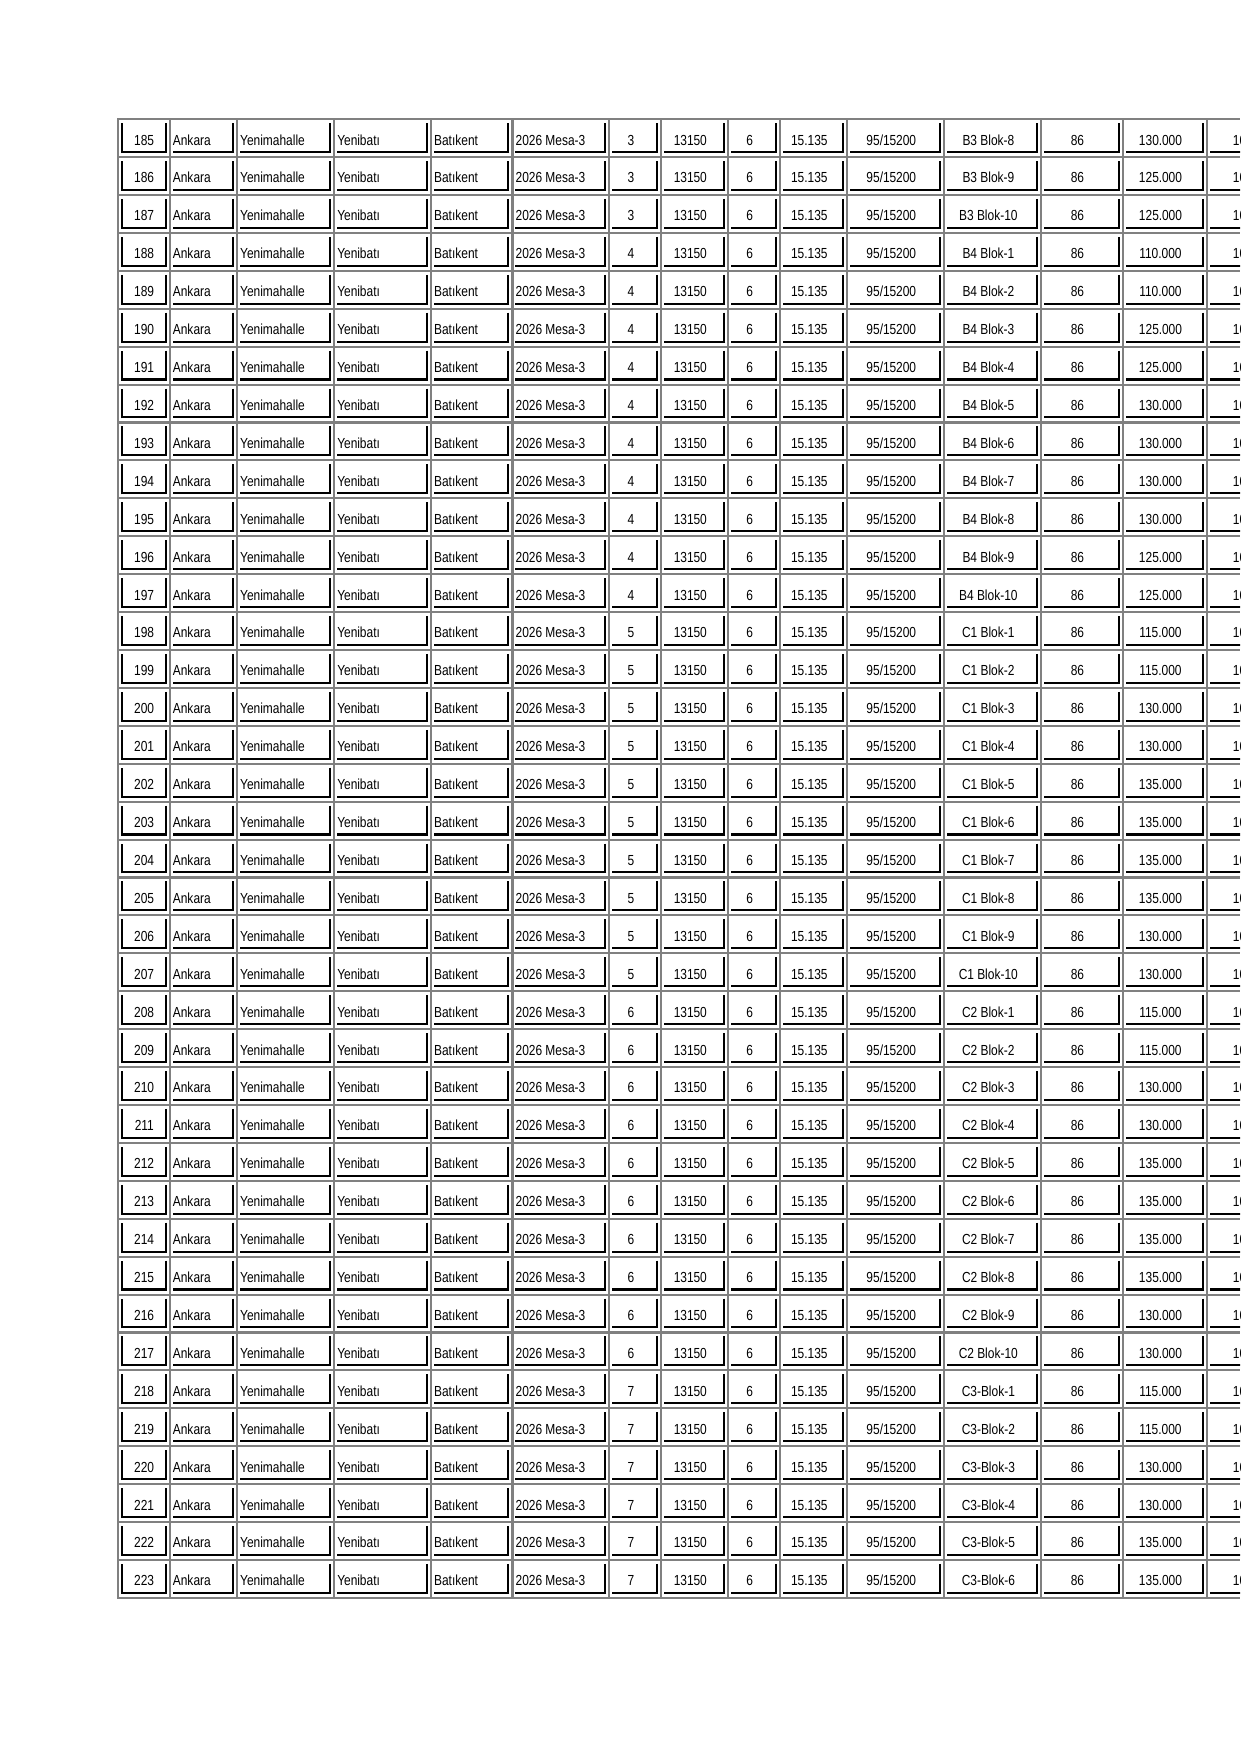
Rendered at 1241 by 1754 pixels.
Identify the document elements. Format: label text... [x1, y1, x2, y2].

table_cell 110.000 [1124, 234, 1206, 270]
table_cell 5 [610, 954, 660, 990]
table_cell 220 [119, 1447, 169, 1483]
table_cell Yenimahalle [238, 1409, 333, 1445]
table_cell B4 Blok-7 [945, 461, 1040, 497]
table_cell Batıkent [432, 1296, 511, 1331]
table_cell Yenimahalle [238, 1561, 333, 1597]
table_cell 95/15200 [848, 120, 943, 156]
table_cell Yenibatı [335, 954, 430, 990]
table_cell 6 [729, 765, 779, 801]
table_cell 203 [119, 803, 169, 838]
table_cell 10.000 [1208, 1296, 1240, 1331]
table_cell Yenimahalle [238, 1182, 333, 1218]
table_cell Yenimahalle [238, 954, 333, 990]
table_cell 6 [729, 386, 779, 421]
table_cell 2026 Mesa-3 [514, 1447, 608, 1483]
table_cell 95/15200 [848, 386, 943, 421]
table_cell 209 [119, 1030, 169, 1066]
table_cell 15.135 [781, 841, 846, 876]
table_cell 95/15200 [848, 196, 943, 232]
table_cell Yenimahalle [238, 348, 333, 383]
table_cell 115.000 [1124, 1030, 1206, 1066]
table_cell Ankara [171, 234, 236, 270]
table_cell B3 Blok-8 [945, 120, 1040, 156]
table_cell 6 [729, 1068, 779, 1104]
table_cell Yenibatı [335, 158, 430, 194]
table_cell 10.000 [1208, 879, 1240, 914]
table_cell 13150 [662, 386, 727, 421]
table_cell 4 [610, 348, 660, 383]
table_cell 15.135 [781, 765, 846, 801]
table_cell 202 [119, 765, 169, 801]
table_cell 10.000 [1208, 537, 1240, 573]
table_cell 208 [119, 992, 169, 1028]
table_cell Yenimahalle [238, 1485, 333, 1521]
table_cell 135.000 [1124, 1182, 1206, 1218]
table_cell 13150 [662, 1258, 727, 1293]
table_cell 86 [1042, 651, 1122, 687]
table_cell 10.000 [1208, 765, 1240, 801]
table_cell Batıkent [432, 1409, 511, 1445]
table_cell 2026 Mesa-3 [514, 1220, 608, 1256]
table_cell C3-Blok-6 [945, 1561, 1040, 1597]
table_cell Ankara [171, 348, 236, 383]
table_cell B4 Blok-8 [945, 499, 1040, 535]
table_cell 15.135 [781, 954, 846, 990]
table_cell Ankara [171, 613, 236, 649]
table_cell 135.000 [1124, 1220, 1206, 1256]
table_cell 86 [1042, 499, 1122, 535]
table_cell 2026 Mesa-3 [514, 1334, 608, 1369]
table_cell 5 [610, 651, 660, 687]
table_cell 10.000 [1208, 916, 1240, 952]
table_cell 130.000 [1124, 424, 1206, 459]
table_cell 95/15200 [848, 1409, 943, 1445]
table_cell Yenimahalle [238, 992, 333, 1028]
table_cell 10.000 [1208, 651, 1240, 687]
table_cell 13150 [662, 727, 727, 763]
table_cell 130.000 [1124, 1447, 1206, 1483]
table_cell Batıkent [432, 1220, 511, 1256]
table_cell Yenibatı [335, 1561, 430, 1597]
table_cell B4 Blok-4 [945, 348, 1040, 383]
table_cell Batıkent [432, 992, 511, 1028]
table_cell 95/15200 [848, 310, 943, 346]
table_cell 191 [119, 348, 169, 383]
table_cell 95/15200 [848, 461, 943, 497]
table_cell 2026 Mesa-3 [514, 1296, 608, 1331]
table_cell 10.000 [1208, 196, 1240, 232]
table_cell 15.135 [781, 537, 846, 573]
table_cell 13150 [662, 689, 727, 725]
table_cell 13150 [662, 1106, 727, 1142]
table_cell Batıkent [432, 1523, 511, 1559]
table_cell 15.135 [781, 120, 846, 156]
table_cell 95/15200 [848, 1068, 943, 1104]
table_cell B3 Blok-9 [945, 158, 1040, 194]
table_cell 15.135 [781, 1068, 846, 1104]
table_cell 95/15200 [848, 1220, 943, 1256]
table_cell C1 Blok-3 [945, 689, 1040, 725]
table_cell 115.000 [1124, 1371, 1206, 1407]
table_cell 189 [119, 272, 169, 308]
table_cell 188 [119, 234, 169, 270]
table_cell Yenimahalle [238, 1144, 333, 1180]
table_cell 6 [729, 499, 779, 535]
table_cell Batıkent [432, 1485, 511, 1521]
table_cell 6 [610, 1106, 660, 1142]
table_cell Batıkent [432, 1030, 511, 1066]
table_cell 10.000 [1208, 841, 1240, 876]
table_cell 6 [729, 1144, 779, 1180]
table_cell Ankara [171, 1182, 236, 1218]
table_cell 221 [119, 1485, 169, 1521]
table_cell 86 [1042, 386, 1122, 421]
table_cell 95/15200 [848, 1106, 943, 1142]
table_cell Ankara [171, 954, 236, 990]
table_cell C3-Blok-4 [945, 1485, 1040, 1521]
table_cell 10.000 [1208, 1371, 1240, 1407]
table_cell 6 [729, 272, 779, 308]
table_cell Ankara [171, 803, 236, 838]
table_cell 6 [610, 1182, 660, 1218]
table_cell 10.000 [1208, 499, 1240, 535]
table_cell 13150 [662, 348, 727, 383]
table_cell Batıkent [432, 1258, 511, 1293]
table_cell C1 Blok-9 [945, 916, 1040, 952]
table_cell Yenibatı [335, 1182, 430, 1218]
table_cell 6 [729, 613, 779, 649]
table_cell 130.000 [1124, 1106, 1206, 1142]
table_cell 15.135 [781, 916, 846, 952]
table_cell 223 [119, 1561, 169, 1597]
table_cell Yenimahalle [238, 651, 333, 687]
table_cell 15.135 [781, 499, 846, 535]
table_cell Yenibatı [335, 424, 430, 459]
table_cell 86 [1042, 537, 1122, 573]
table_cell Batıkent [432, 765, 511, 801]
table_cell 86 [1042, 1182, 1122, 1218]
table_cell Yenimahalle [238, 841, 333, 876]
table_cell 13150 [662, 310, 727, 346]
table_cell 13150 [662, 537, 727, 573]
table_cell Yenimahalle [238, 234, 333, 270]
table_cell C2 Blok-6 [945, 1182, 1040, 1218]
table_cell 86 [1042, 461, 1122, 497]
table_cell Batıkent [432, 651, 511, 687]
table_cell 13150 [662, 1334, 727, 1369]
table_cell 10.000 [1208, 613, 1240, 649]
table_cell 2026 Mesa-3 [514, 158, 608, 194]
table_cell 86 [1042, 1296, 1122, 1331]
table_cell 4 [610, 461, 660, 497]
table_cell B4 Blok-3 [945, 310, 1040, 346]
table_cell 5 [610, 765, 660, 801]
table_cell 4 [610, 234, 660, 270]
table_cell 95/15200 [848, 841, 943, 876]
table_cell 10.000 [1208, 1334, 1240, 1369]
table_cell 2026 Mesa-3 [514, 537, 608, 573]
table_cell 2026 Mesa-3 [514, 841, 608, 876]
table_cell 6 [610, 1296, 660, 1331]
table_cell C2 Blok-3 [945, 1068, 1040, 1104]
table_cell Yenibatı [335, 651, 430, 687]
table_cell 15.135 [781, 348, 846, 383]
table_cell 135.000 [1124, 765, 1206, 801]
table_cell 115.000 [1124, 992, 1206, 1028]
table_cell Batıkent [432, 841, 511, 876]
table_cell 2026 Mesa-3 [514, 234, 608, 270]
table_cell Yenimahalle [238, 386, 333, 421]
table_cell 15.135 [781, 575, 846, 611]
table_cell Batıkent [432, 1447, 511, 1483]
table_cell 15.135 [781, 1296, 846, 1331]
table_cell Yenibatı [335, 272, 430, 308]
table_cell 86 [1042, 1258, 1122, 1293]
table_cell C2 Blok-2 [945, 1030, 1040, 1066]
table_cell 2026 Mesa-3 [514, 879, 608, 914]
table_cell 95/15200 [848, 803, 943, 838]
table_cell Ankara [171, 499, 236, 535]
table_cell 95/15200 [848, 234, 943, 270]
table_cell 13150 [662, 879, 727, 914]
table_cell Batıkent [432, 916, 511, 952]
table_cell 13150 [662, 1561, 727, 1597]
table_cell 4 [610, 310, 660, 346]
table_cell 95/15200 [848, 1523, 943, 1559]
table_cell Ankara [171, 1068, 236, 1104]
table_cell 13150 [662, 1409, 727, 1445]
table_cell Batıkent [432, 1068, 511, 1104]
table_cell 13150 [662, 575, 727, 611]
table_cell 125.000 [1124, 348, 1206, 383]
table_cell 5 [610, 803, 660, 838]
table_cell 3 [610, 158, 660, 194]
table_cell B4 Blok-2 [945, 272, 1040, 308]
table_cell 6 [610, 1220, 660, 1256]
table_cell Batıkent [432, 954, 511, 990]
table_cell 10.000 [1208, 158, 1240, 194]
table_cell Yenibatı [335, 841, 430, 876]
table_cell 95/15200 [848, 727, 943, 763]
table_cell 13150 [662, 613, 727, 649]
table_cell 13150 [662, 765, 727, 801]
table_cell 2026 Mesa-3 [514, 424, 608, 459]
table_cell 13150 [662, 499, 727, 535]
table_cell Yenimahalle [238, 1296, 333, 1331]
table_cell 86 [1042, 803, 1122, 838]
table_cell 5 [610, 727, 660, 763]
table_cell Yenimahalle [238, 689, 333, 725]
table_cell 110.000 [1124, 272, 1206, 308]
table_cell Yenimahalle [238, 613, 333, 649]
table_cell Yenibatı [335, 765, 430, 801]
table_cell 86 [1042, 1334, 1122, 1369]
table_cell 10.000 [1208, 1144, 1240, 1180]
table_cell 194 [119, 461, 169, 497]
table_cell 13150 [662, 1068, 727, 1104]
table_cell 135.000 [1124, 803, 1206, 838]
table_cell 2026 Mesa-3 [514, 765, 608, 801]
table_cell 86 [1042, 1523, 1122, 1559]
table_cell 15.135 [781, 1447, 846, 1483]
table_cell 15.135 [781, 879, 846, 914]
table_cell Ankara [171, 1144, 236, 1180]
table_cell Ankara [171, 992, 236, 1028]
table_cell 10.000 [1208, 1220, 1240, 1256]
table_cell Yenibatı [335, 386, 430, 421]
table_cell Batıkent [432, 575, 511, 611]
table_cell C1 Blok-7 [945, 841, 1040, 876]
table_cell 193 [119, 424, 169, 459]
table_cell 216 [119, 1296, 169, 1331]
table_cell 15.135 [781, 651, 846, 687]
table_cell 95/15200 [848, 537, 943, 573]
table_cell 207 [119, 954, 169, 990]
table_cell Yenibatı [335, 1144, 430, 1180]
table_cell Yenimahalle [238, 1371, 333, 1407]
table_cell 13150 [662, 1447, 727, 1483]
table_cell 13150 [662, 1296, 727, 1331]
table_cell 15.135 [781, 1561, 846, 1597]
table_cell Ankara [171, 1258, 236, 1293]
table_cell 6 [729, 1334, 779, 1369]
table_cell 2026 Mesa-3 [514, 1106, 608, 1142]
table_cell 10.000 [1208, 1106, 1240, 1142]
table_cell Yenibatı [335, 1106, 430, 1142]
table_cell 185 [119, 120, 169, 156]
table_cell 86 [1042, 879, 1122, 914]
table_cell Yenimahalle [238, 1030, 333, 1066]
table_cell 95/15200 [848, 272, 943, 308]
table_cell 86 [1042, 841, 1122, 876]
table_cell Yenibatı [335, 1409, 430, 1445]
table_cell 86 [1042, 1447, 1122, 1483]
table_cell Batıkent [432, 386, 511, 421]
table_cell 13150 [662, 803, 727, 838]
table_cell 2026 Mesa-3 [514, 272, 608, 308]
table_cell Batıkent [432, 461, 511, 497]
table_cell Batıkent [432, 499, 511, 535]
table_cell Ankara [171, 424, 236, 459]
table_cell 2026 Mesa-3 [514, 1485, 608, 1521]
table_cell 125.000 [1124, 537, 1206, 573]
table_cell Batıkent [432, 158, 511, 194]
table_cell 95/15200 [848, 651, 943, 687]
table_cell Ankara [171, 196, 236, 232]
table_cell 2026 Mesa-3 [514, 499, 608, 535]
table_cell 13150 [662, 272, 727, 308]
table_cell 13150 [662, 120, 727, 156]
table_cell 7 [610, 1371, 660, 1407]
table_cell Yenimahalle [238, 727, 333, 763]
table_cell Batıkent [432, 348, 511, 383]
table_cell 2026 Mesa-3 [514, 1371, 608, 1407]
table_cell 86 [1042, 158, 1122, 194]
table_cell 3 [610, 120, 660, 156]
table_cell 10.000 [1208, 1523, 1240, 1559]
table_cell 15.135 [781, 1258, 846, 1293]
table_cell 86 [1042, 916, 1122, 952]
table_cell 13150 [662, 424, 727, 459]
table_cell 6 [729, 1447, 779, 1483]
table_cell 95/15200 [848, 689, 943, 725]
table_cell 86 [1042, 1485, 1122, 1521]
table_cell Yenibatı [335, 1068, 430, 1104]
table_cell 6 [729, 1523, 779, 1559]
table_cell 217 [119, 1334, 169, 1369]
table_cell Ankara [171, 916, 236, 952]
table_cell 2026 Mesa-3 [514, 954, 608, 990]
table_cell 6 [729, 424, 779, 459]
table_cell 196 [119, 537, 169, 573]
table_cell 15.135 [781, 992, 846, 1028]
table_cell 195 [119, 499, 169, 535]
table_cell 15.135 [781, 424, 846, 459]
table_cell 2026 Mesa-3 [514, 1258, 608, 1293]
table_cell Ankara [171, 537, 236, 573]
table_cell 95/15200 [848, 348, 943, 383]
table_cell 130.000 [1124, 1296, 1206, 1331]
table_cell 15.135 [781, 727, 846, 763]
table_cell Yenibatı [335, 234, 430, 270]
table_cell 6 [729, 1106, 779, 1142]
table_cell Yenimahalle [238, 1106, 333, 1142]
table_cell B4 Blok-1 [945, 234, 1040, 270]
table_cell C1 Blok-5 [945, 765, 1040, 801]
table_cell 86 [1042, 1561, 1122, 1597]
table_cell 95/15200 [848, 1030, 943, 1066]
table_cell 214 [119, 1220, 169, 1256]
table_cell Yenibatı [335, 879, 430, 914]
table_cell 15.135 [781, 1485, 846, 1521]
table_cell C3-Blok-1 [945, 1371, 1040, 1407]
table_cell 205 [119, 879, 169, 914]
table_cell Batıkent [432, 310, 511, 346]
table_cell 7 [610, 1485, 660, 1521]
table_cell 2026 Mesa-3 [514, 1144, 608, 1180]
table_cell 5 [610, 841, 660, 876]
table_cell 213 [119, 1182, 169, 1218]
table_cell Ankara [171, 1371, 236, 1407]
table_cell 10.000 [1208, 348, 1240, 383]
table_cell 10.000 [1208, 310, 1240, 346]
table_cell 4 [610, 575, 660, 611]
table_cell Batıkent [432, 803, 511, 838]
table_cell 86 [1042, 727, 1122, 763]
table_cell Batıkent [432, 1334, 511, 1369]
table_cell 10.000 [1208, 272, 1240, 308]
table_cell 86 [1042, 954, 1122, 990]
table_cell Batıkent [432, 120, 511, 156]
table_cell Yenibatı [335, 499, 430, 535]
table_cell 2026 Mesa-3 [514, 1182, 608, 1218]
table_cell Yenibatı [335, 916, 430, 952]
table_cell 6 [729, 537, 779, 573]
table_cell 6 [729, 1296, 779, 1331]
table_cell 2026 Mesa-3 [514, 120, 608, 156]
table_cell 86 [1042, 196, 1122, 232]
table_cell 192 [119, 386, 169, 421]
table_cell Yenimahalle [238, 499, 333, 535]
table_cell 4 [610, 424, 660, 459]
table_cell 2026 Mesa-3 [514, 1030, 608, 1066]
table_cell 135.000 [1124, 1258, 1206, 1293]
table_cell Batıkent [432, 1182, 511, 1218]
table_cell 13150 [662, 158, 727, 194]
table_cell Yenimahalle [238, 537, 333, 573]
table_cell 15.135 [781, 1523, 846, 1559]
table_cell 6 [729, 916, 779, 952]
table_cell Batıkent [432, 196, 511, 232]
table_cell Yenimahalle [238, 803, 333, 838]
table_cell C1 Blok-4 [945, 727, 1040, 763]
table_cell 135.000 [1124, 1144, 1206, 1180]
table_cell 15.135 [781, 689, 846, 725]
table_cell 206 [119, 916, 169, 952]
table_cell B4 Blok-9 [945, 537, 1040, 573]
table_cell Yenimahalle [238, 1220, 333, 1256]
table_cell 2026 Mesa-3 [514, 386, 608, 421]
table_cell Ankara [171, 461, 236, 497]
table_cell Yenibatı [335, 1258, 430, 1293]
table_cell 86 [1042, 1409, 1122, 1445]
table_cell 130.000 [1124, 689, 1206, 725]
table_cell 15.135 [781, 158, 846, 194]
table_cell B3 Blok-10 [945, 196, 1040, 232]
table_cell Ankara [171, 272, 236, 308]
table_cell Ankara [171, 1447, 236, 1483]
table_cell Ankara [171, 841, 236, 876]
table_cell 95/15200 [848, 1561, 943, 1597]
table_cell B4 Blok-10 [945, 575, 1040, 611]
table_cell C3-Blok-3 [945, 1447, 1040, 1483]
table_cell 10.000 [1208, 1409, 1240, 1445]
table_cell Yenibatı [335, 348, 430, 383]
table_cell 86 [1042, 1371, 1122, 1407]
table_cell 6 [610, 1144, 660, 1180]
table_cell Ankara [171, 1523, 236, 1559]
table_cell 115.000 [1124, 651, 1206, 687]
table_cell 95/15200 [848, 1485, 943, 1521]
table_cell 2026 Mesa-3 [514, 575, 608, 611]
table_cell 2026 Mesa-3 [514, 1068, 608, 1104]
table_cell 6 [729, 196, 779, 232]
table_cell Yenimahalle [238, 310, 333, 346]
table_cell Batıkent [432, 1561, 511, 1597]
table_cell 3 [610, 196, 660, 232]
table_cell 15.135 [781, 234, 846, 270]
table_cell 95/15200 [848, 1296, 943, 1331]
table_cell Yenibatı [335, 1523, 430, 1559]
table_cell 7 [610, 1561, 660, 1597]
table_cell 10.000 [1208, 954, 1240, 990]
table_cell 15.135 [781, 613, 846, 649]
table_cell Yenibatı [335, 120, 430, 156]
table_cell 86 [1042, 765, 1122, 801]
table_cell Yenibatı [335, 613, 430, 649]
table_cell 5 [610, 879, 660, 914]
table_cell 115.000 [1124, 1409, 1206, 1445]
table_cell 218 [119, 1371, 169, 1407]
table_cell 135.000 [1124, 1561, 1206, 1597]
table_cell Ankara [171, 1030, 236, 1066]
table_cell Yenibatı [335, 1447, 430, 1483]
table_cell Yenibatı [335, 689, 430, 725]
table_cell 6 [729, 348, 779, 383]
table_cell Ankara [171, 158, 236, 194]
table_cell 13150 [662, 1485, 727, 1521]
table_cell 7 [610, 1447, 660, 1483]
table_cell 15.135 [781, 1106, 846, 1142]
table_cell Ankara [171, 1409, 236, 1445]
table_cell 219 [119, 1409, 169, 1445]
table_cell 15.135 [781, 1030, 846, 1066]
table_cell 130.000 [1124, 499, 1206, 535]
table_cell 6 [729, 1182, 779, 1218]
table_cell 13150 [662, 841, 727, 876]
table_cell 135.000 [1124, 1523, 1206, 1559]
table_cell 13150 [662, 992, 727, 1028]
table_cell 86 [1042, 348, 1122, 383]
table_cell Batıkent [432, 727, 511, 763]
table_cell Batıkent [432, 272, 511, 308]
table_cell Batıkent [432, 1144, 511, 1180]
table_cell 2026 Mesa-3 [514, 196, 608, 232]
table_cell 15.135 [781, 196, 846, 232]
table_cell Ankara [171, 765, 236, 801]
table_cell 7 [610, 1523, 660, 1559]
table_cell 15.135 [781, 1334, 846, 1369]
table_cell 130.000 [1124, 727, 1206, 763]
table_cell Ankara [171, 1106, 236, 1142]
table_cell 86 [1042, 1144, 1122, 1180]
table_cell Batıkent [432, 537, 511, 573]
table_cell 95/15200 [848, 575, 943, 611]
table_cell 86 [1042, 613, 1122, 649]
table_cell 13150 [662, 954, 727, 990]
table_cell 4 [610, 272, 660, 308]
table_cell 125.000 [1124, 158, 1206, 194]
table_cell Ankara [171, 120, 236, 156]
table_cell 95/15200 [848, 499, 943, 535]
table_cell 130.000 [1124, 386, 1206, 421]
table_cell C1 Blok-10 [945, 954, 1040, 990]
table_cell 95/15200 [848, 158, 943, 194]
table_cell 2026 Mesa-3 [514, 803, 608, 838]
table_cell 10.000 [1208, 575, 1240, 611]
table_cell C2 Blok-8 [945, 1258, 1040, 1293]
table_cell Batıkent [432, 689, 511, 725]
table_cell Ankara [171, 1334, 236, 1369]
table_cell 13150 [662, 1182, 727, 1218]
table_cell 6 [729, 1030, 779, 1066]
table_cell 15.135 [781, 1182, 846, 1218]
table_cell 13150 [662, 234, 727, 270]
table_cell 86 [1042, 575, 1122, 611]
table_cell 2026 Mesa-3 [514, 727, 608, 763]
table_cell 13150 [662, 1144, 727, 1180]
table_cell 10.000 [1208, 1561, 1240, 1597]
table_cell 6 [729, 727, 779, 763]
table_cell 13150 [662, 916, 727, 952]
table_cell 6 [729, 461, 779, 497]
table_cell 15.135 [781, 803, 846, 838]
table_cell Yenimahalle [238, 461, 333, 497]
table_cell 6 [729, 1485, 779, 1521]
table_cell 86 [1042, 120, 1122, 156]
table_cell 2026 Mesa-3 [514, 916, 608, 952]
table_cell Ankara [171, 1296, 236, 1331]
table_cell 13150 [662, 1523, 727, 1559]
table_cell 130.000 [1124, 1485, 1206, 1521]
table_cell Ankara [171, 1561, 236, 1597]
table_cell 6 [729, 954, 779, 990]
table_cell 2026 Mesa-3 [514, 348, 608, 383]
table_cell 130.000 [1124, 916, 1206, 952]
table_cell Ankara [171, 575, 236, 611]
table_cell 4 [610, 537, 660, 573]
table_cell B4 Blok-5 [945, 386, 1040, 421]
table_cell 2026 Mesa-3 [514, 689, 608, 725]
table_cell 10.000 [1208, 120, 1240, 156]
table_cell 86 [1042, 1106, 1122, 1142]
table_cell 201 [119, 727, 169, 763]
table_cell 186 [119, 158, 169, 194]
table_cell Yenimahalle [238, 1258, 333, 1293]
table_cell Ankara [171, 651, 236, 687]
table_cell 212 [119, 1144, 169, 1180]
table_cell 86 [1042, 1030, 1122, 1066]
table_cell 13150 [662, 461, 727, 497]
table_cell 2026 Mesa-3 [514, 613, 608, 649]
table_cell 86 [1042, 234, 1122, 270]
table_cell 7 [610, 1409, 660, 1445]
table_cell 95/15200 [848, 879, 943, 914]
table_cell 86 [1042, 310, 1122, 346]
table_cell 15.135 [781, 310, 846, 346]
table_cell 15.135 [781, 461, 846, 497]
table_cell 95/15200 [848, 1371, 943, 1407]
table_cell 5 [610, 916, 660, 952]
table_cell 210 [119, 1068, 169, 1104]
table_cell Batıkent [432, 1106, 511, 1142]
table_cell Ankara [171, 727, 236, 763]
table_cell 15.135 [781, 1144, 846, 1180]
table_cell 2026 Mesa-3 [514, 310, 608, 346]
table_cell 86 [1042, 424, 1122, 459]
table_cell Yenimahalle [238, 196, 333, 232]
table_cell 6 [610, 1258, 660, 1293]
table_cell 6 [729, 1220, 779, 1256]
table_cell Yenibatı [335, 803, 430, 838]
table_cell 6 [729, 651, 779, 687]
table_cell 10.000 [1208, 386, 1240, 421]
table_cell 95/15200 [848, 1447, 943, 1483]
table_cell Ankara [171, 879, 236, 914]
table_cell 10.000 [1208, 1030, 1240, 1066]
table_cell Ankara [171, 1485, 236, 1521]
table_cell C3-Blok-2 [945, 1409, 1040, 1445]
table_cell Yenibatı [335, 727, 430, 763]
table_cell 6 [610, 992, 660, 1028]
table_cell 125.000 [1124, 575, 1206, 611]
table_cell 6 [729, 1258, 779, 1293]
table_cell 2026 Mesa-3 [514, 1523, 608, 1559]
table_cell C2 Blok-5 [945, 1144, 1040, 1180]
table_cell C1 Blok-2 [945, 651, 1040, 687]
table_cell 6 [610, 1030, 660, 1066]
table_cell 5 [610, 613, 660, 649]
table_cell Yenimahalle [238, 765, 333, 801]
table_cell 6 [610, 1334, 660, 1369]
table_cell 95/15200 [848, 992, 943, 1028]
table_cell Yenibatı [335, 1371, 430, 1407]
table_cell 6 [729, 158, 779, 194]
table_cell 95/15200 [848, 1334, 943, 1369]
table_cell 6 [729, 1409, 779, 1445]
table_cell 2026 Mesa-3 [514, 461, 608, 497]
table_cell 86 [1042, 1220, 1122, 1256]
table_cell 215 [119, 1258, 169, 1293]
table_cell C2 Blok-1 [945, 992, 1040, 1028]
table_cell 10.000 [1208, 1258, 1240, 1293]
table_cell Ankara [171, 689, 236, 725]
table_cell Yenimahalle [238, 158, 333, 194]
table_cell 10.000 [1208, 803, 1240, 838]
table_cell 6 [729, 1371, 779, 1407]
table_cell 10.000 [1208, 727, 1240, 763]
table_cell C3-Blok-5 [945, 1523, 1040, 1559]
table_cell 135.000 [1124, 879, 1206, 914]
table_cell 13150 [662, 1030, 727, 1066]
table_cell 95/15200 [848, 765, 943, 801]
table_cell C2 Blok-9 [945, 1296, 1040, 1331]
table_cell 6 [729, 575, 779, 611]
table_cell 10.000 [1208, 234, 1240, 270]
table_cell 86 [1042, 689, 1122, 725]
table_cell 10.000 [1208, 1182, 1240, 1218]
table_cell B4 Blok-6 [945, 424, 1040, 459]
table_cell 6 [729, 120, 779, 156]
table_cell Yenibatı [335, 461, 430, 497]
table_cell 13150 [662, 651, 727, 687]
table_cell 5 [610, 689, 660, 725]
table_cell 125.000 [1124, 310, 1206, 346]
table_cell 10.000 [1208, 689, 1240, 725]
table_cell Yenibatı [335, 992, 430, 1028]
table_cell 15.135 [781, 1371, 846, 1407]
table_cell C1 Blok-8 [945, 879, 1040, 914]
table_cell 130.000 [1124, 954, 1206, 990]
table_cell 6 [729, 879, 779, 914]
table_cell 15.135 [781, 386, 846, 421]
table_cell 10.000 [1208, 424, 1240, 459]
table_cell Yenibatı [335, 575, 430, 611]
table_cell 135.000 [1124, 841, 1206, 876]
table_cell 130.000 [1124, 1068, 1206, 1104]
table_cell 130.000 [1124, 1334, 1206, 1369]
table_cell 10.000 [1208, 992, 1240, 1028]
table_cell 15.135 [781, 1220, 846, 1256]
table_cell Yenimahalle [238, 916, 333, 952]
table_cell Yenibatı [335, 1334, 430, 1369]
table_cell 10.000 [1208, 1485, 1240, 1521]
table_cell Yenibatı [335, 196, 430, 232]
table_cell 6 [729, 841, 779, 876]
table_cell 2026 Mesa-3 [514, 1409, 608, 1445]
table_cell 95/15200 [848, 1258, 943, 1293]
table_cell 198 [119, 613, 169, 649]
table_cell 130.000 [1124, 120, 1206, 156]
table_cell C1 Blok-1 [945, 613, 1040, 649]
table_cell 125.000 [1124, 196, 1206, 232]
table_cell 95/15200 [848, 424, 943, 459]
table_cell Yenibatı [335, 310, 430, 346]
table_cell 13150 [662, 1220, 727, 1256]
table_cell Yenibatı [335, 1485, 430, 1521]
table_cell C2 Blok-4 [945, 1106, 1040, 1142]
table_cell Batıkent [432, 234, 511, 270]
table_cell 95/15200 [848, 1144, 943, 1180]
table_cell 2026 Mesa-3 [514, 992, 608, 1028]
table_cell 6 [729, 310, 779, 346]
table_cell Yenimahalle [238, 272, 333, 308]
table_cell 6 [729, 234, 779, 270]
table_cell Batıkent [432, 613, 511, 649]
table_cell 222 [119, 1523, 169, 1559]
table_cell C2 Blok-10 [945, 1334, 1040, 1369]
table_cell 130.000 [1124, 461, 1206, 497]
table_cell Yenimahalle [238, 1447, 333, 1483]
table_cell Ankara [171, 386, 236, 421]
table_cell 10.000 [1208, 1447, 1240, 1483]
table_cell Ankara [171, 310, 236, 346]
table_cell Yenimahalle [238, 1334, 333, 1369]
table_cell Yenimahalle [238, 1523, 333, 1559]
table_cell 2026 Mesa-3 [514, 1561, 608, 1597]
table_cell 6 [729, 1561, 779, 1597]
table_cell Yenimahalle [238, 879, 333, 914]
table_cell 204 [119, 841, 169, 876]
table_cell 95/15200 [848, 954, 943, 990]
table_cell 2026 Mesa-3 [514, 651, 608, 687]
table_cell Yenimahalle [238, 424, 333, 459]
table_cell 211 [119, 1106, 169, 1142]
table_cell 200 [119, 689, 169, 725]
table_cell Yenimahalle [238, 1068, 333, 1104]
table_cell 190 [119, 310, 169, 346]
table_cell Yenimahalle [238, 120, 333, 156]
table_cell Ankara [171, 1220, 236, 1256]
table_cell 6 [729, 803, 779, 838]
table_cell Batıkent [432, 879, 511, 914]
table_cell 6 [729, 689, 779, 725]
table_cell 197 [119, 575, 169, 611]
table_cell 15.135 [781, 1409, 846, 1445]
table_cell 13150 [662, 196, 727, 232]
table_cell Batıkent [432, 1371, 511, 1407]
table_cell 86 [1042, 1068, 1122, 1104]
table_cell Yenimahalle [238, 575, 333, 611]
table_cell 6 [729, 992, 779, 1028]
table_cell Yenibatı [335, 1296, 430, 1331]
table_cell 6 [610, 1068, 660, 1104]
table_cell Yenibatı [335, 537, 430, 573]
table_cell C2 Blok-7 [945, 1220, 1040, 1256]
table_cell 95/15200 [848, 916, 943, 952]
table_cell 115.000 [1124, 613, 1206, 649]
table_cell 86 [1042, 992, 1122, 1028]
table_cell 10.000 [1208, 1068, 1240, 1104]
table_cell C1 Blok-6 [945, 803, 1040, 838]
table_cell 15.135 [781, 272, 846, 308]
table_cell Yenibatı [335, 1220, 430, 1256]
table_cell 13150 [662, 1371, 727, 1407]
table_cell 95/15200 [848, 1182, 943, 1218]
table_cell 86 [1042, 272, 1122, 308]
table_cell 10.000 [1208, 461, 1240, 497]
table_cell Yenibatı [335, 1030, 430, 1066]
table_cell Batıkent [432, 424, 511, 459]
table_cell 4 [610, 386, 660, 421]
table_cell 187 [119, 196, 169, 232]
table_cell 199 [119, 651, 169, 687]
table_cell 95/15200 [848, 613, 943, 649]
table_cell 4 [610, 499, 660, 535]
